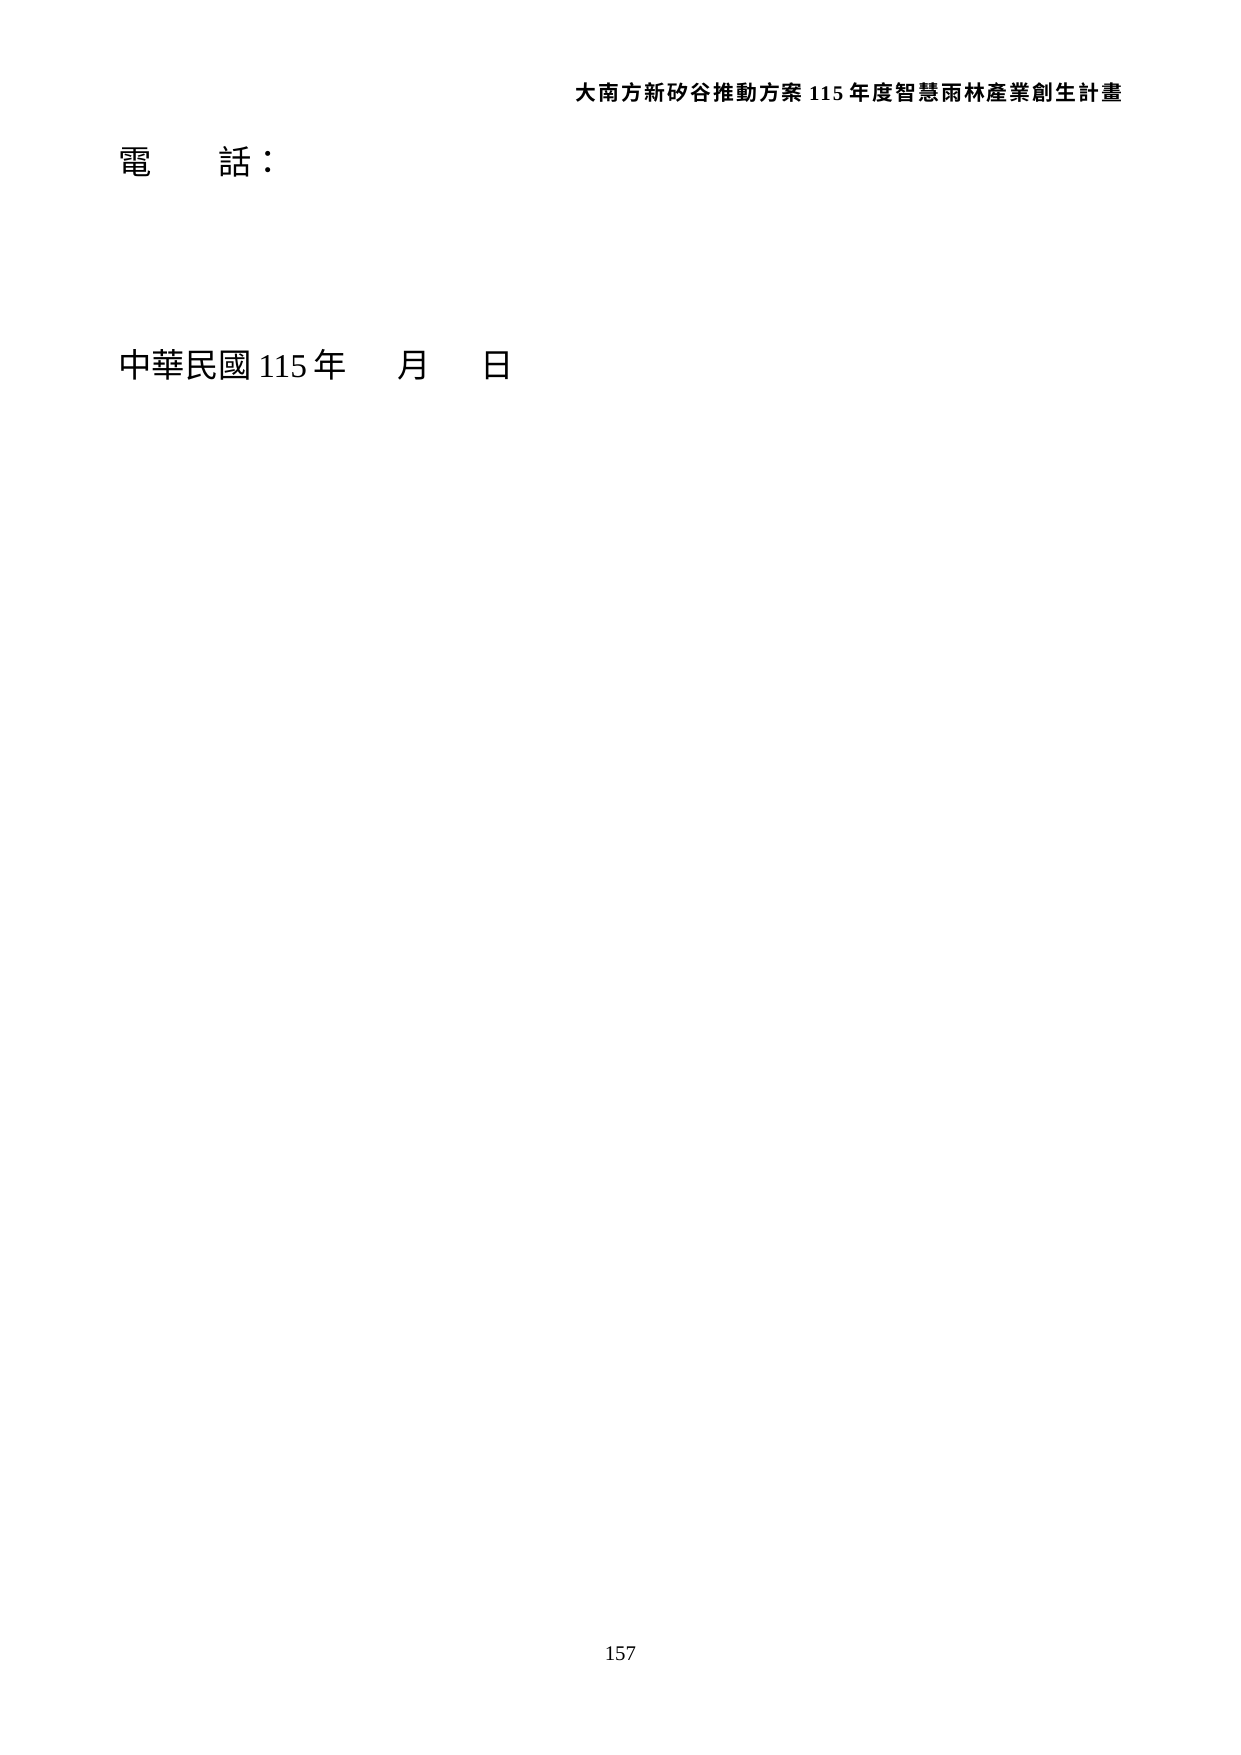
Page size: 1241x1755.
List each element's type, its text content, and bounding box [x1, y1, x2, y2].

text 中華民國115年 月 日 [118, 322, 1122, 384]
text 電 話： [118, 118, 1122, 181]
